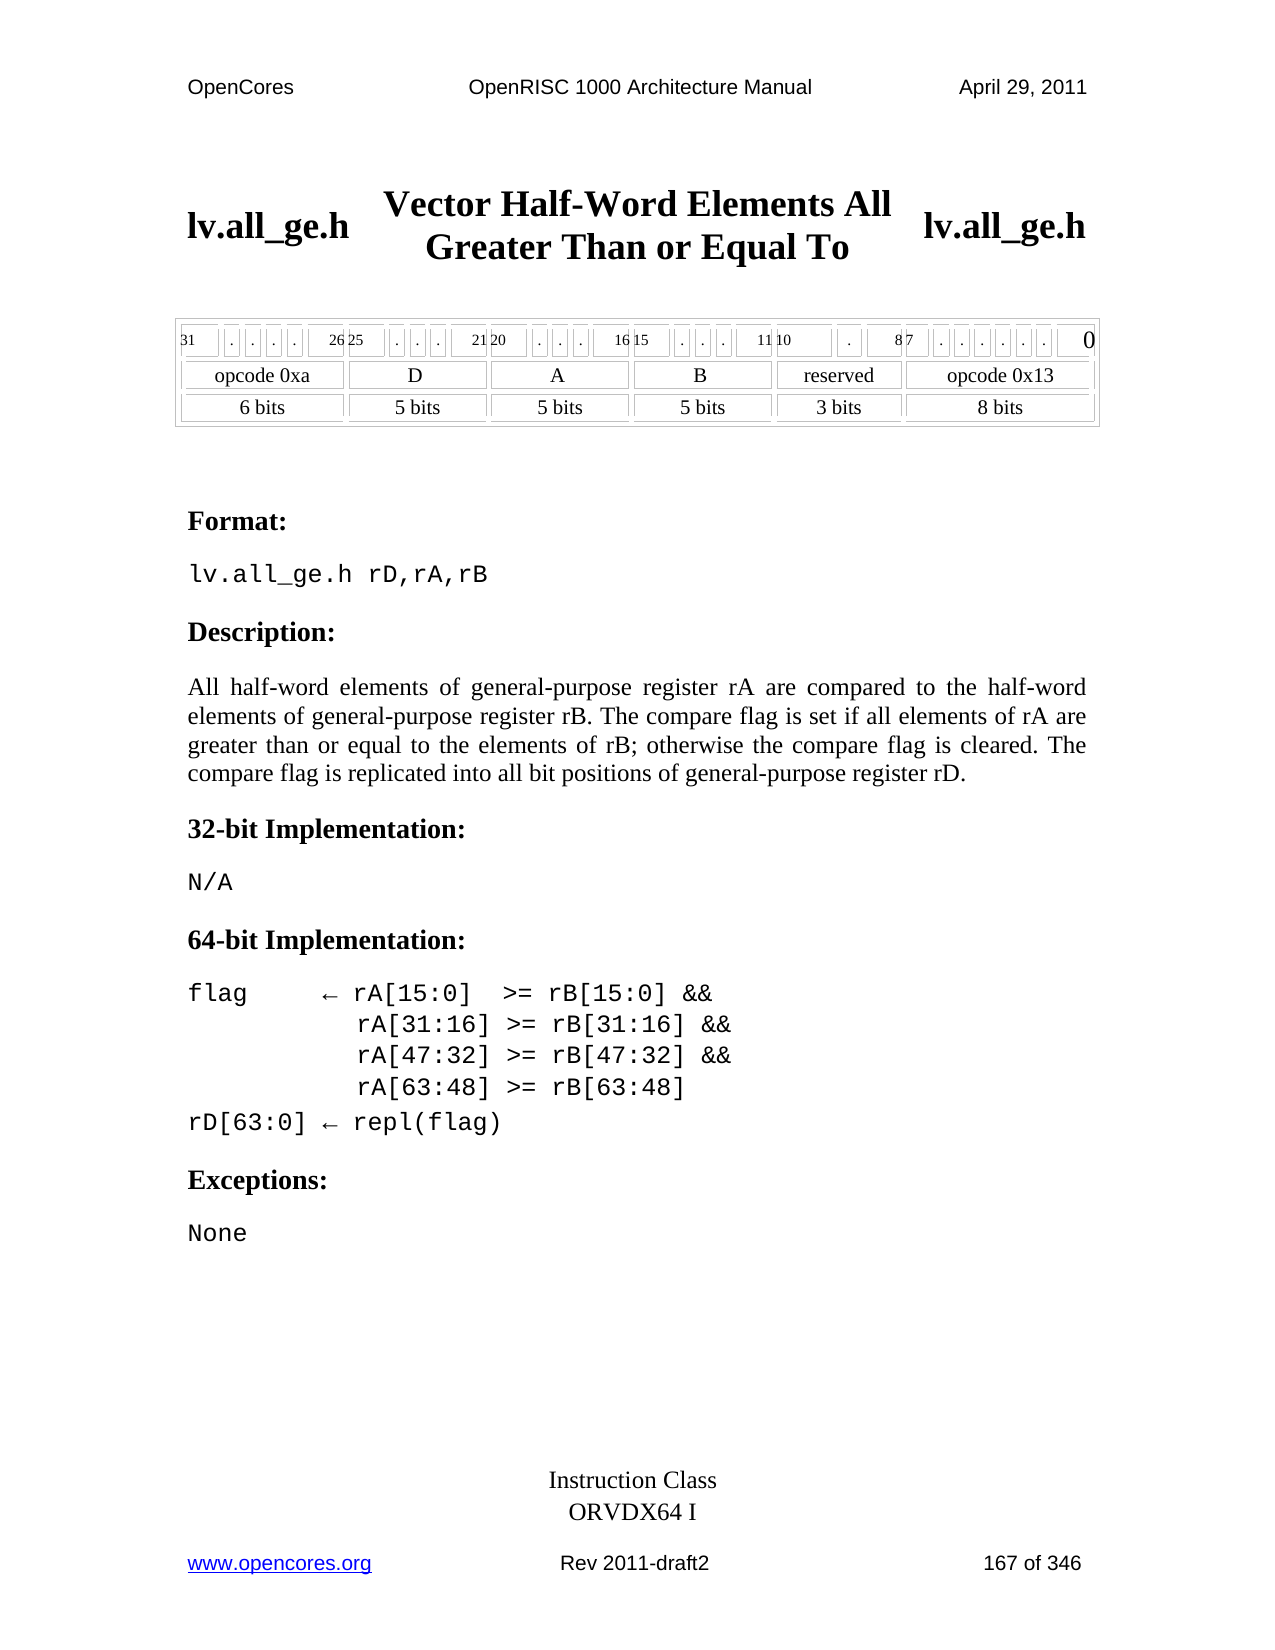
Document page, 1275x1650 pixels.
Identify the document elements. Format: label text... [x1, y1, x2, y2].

text 32-bit Implementation: [187, 812, 1087, 844]
text Format: [187, 504, 1087, 536]
text None [187, 1221, 1087, 1249]
text Exceptions: [187, 1163, 1087, 1196]
text flag ← rA[15:0] >= rB[15:0] && rA[31:16] >= rB[31:16] && rA[47:32] >= rB[47:32] && rA[63:48] >= rB[63:48] rD[63:0] ← repl(flag) [187, 980, 1087, 1138]
text Description: [187, 615, 1087, 647]
text N/A [187, 869, 1087, 898]
text lv.all_ge.h rD,rA,rB [187, 561, 1087, 590]
text All half-word elements of general-purpose register rA are compared to the half-word elements of general-purpose register rB. The compare flag is set if all elements of rA are greater than or equal to the elements of rB; otherwise the compare flag is cleared. The compare flag is replicated into all bit positions of general-purpose register rD. [187, 672, 1087, 787]
text 64-bit Implementation: [187, 923, 1087, 955]
